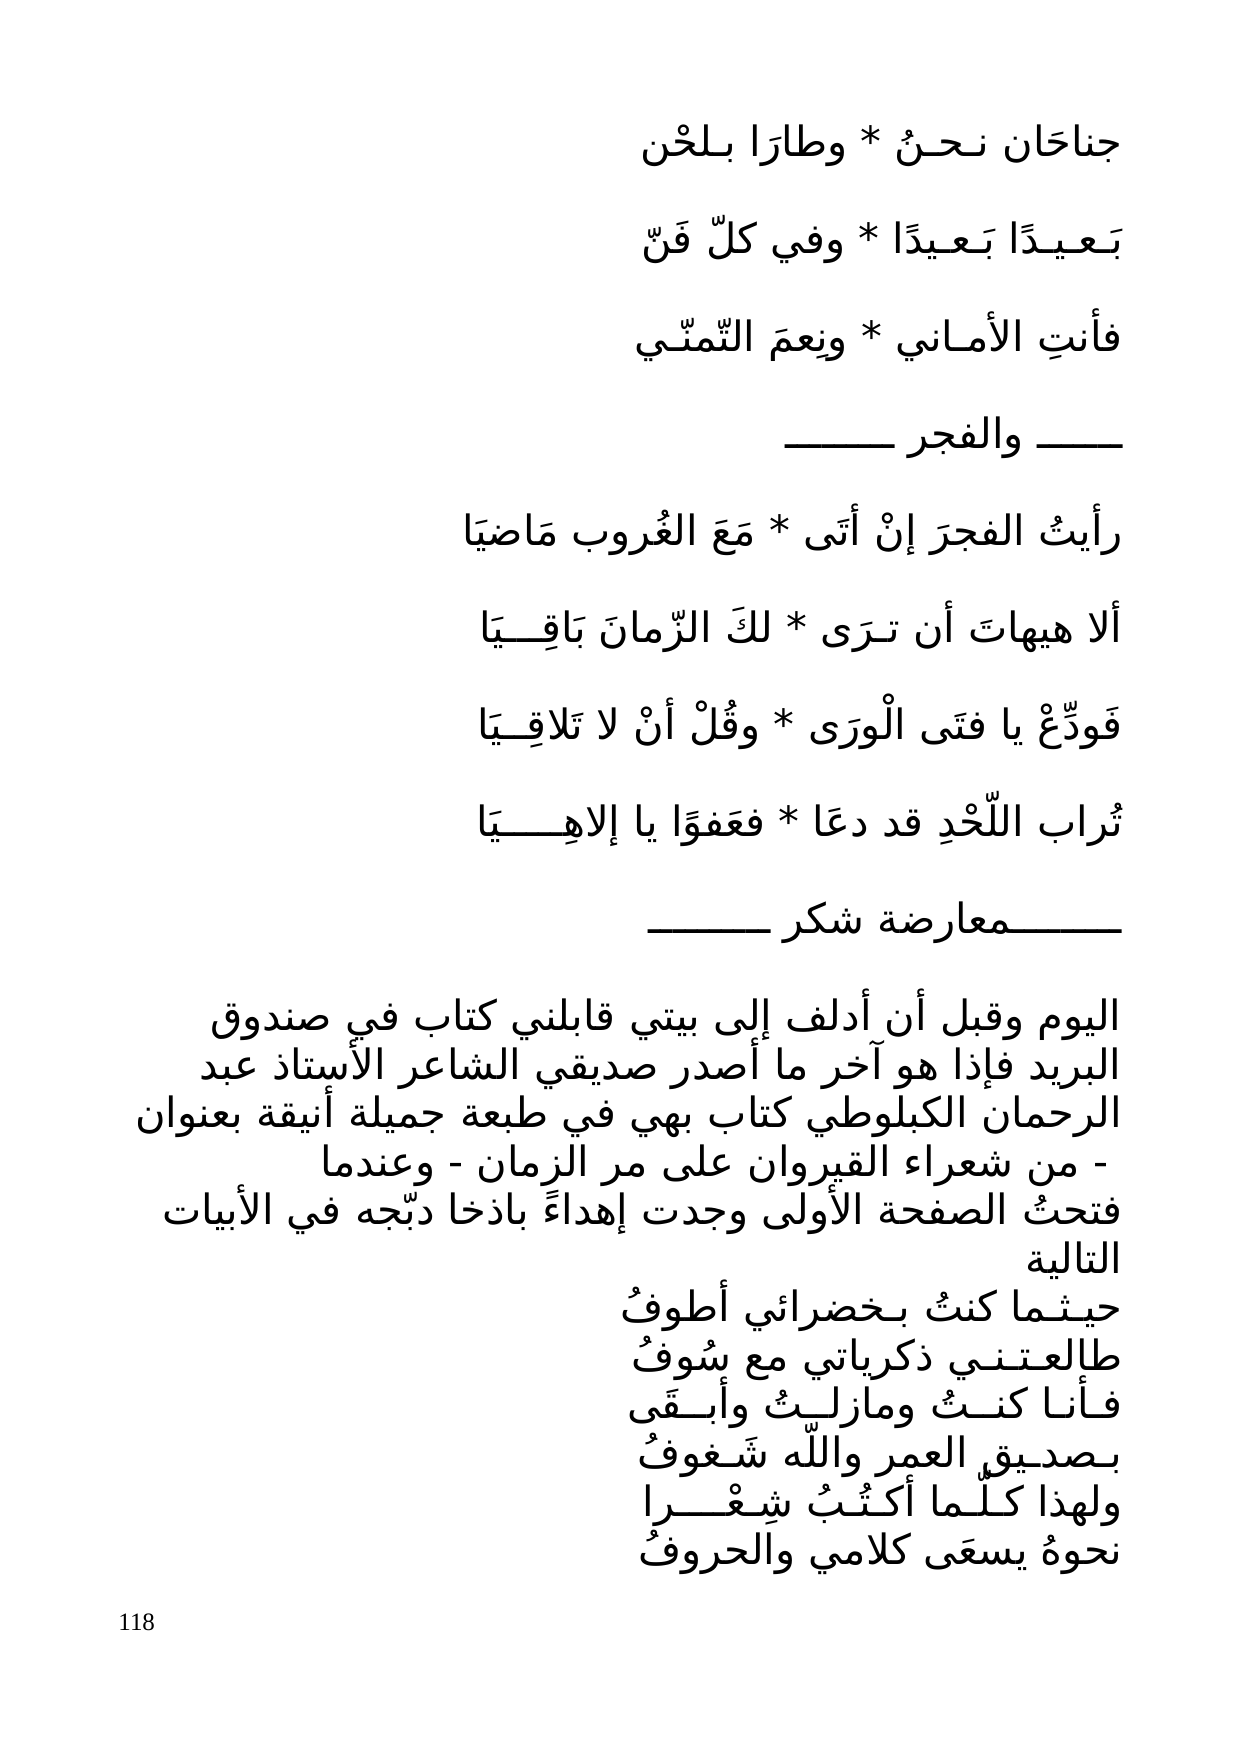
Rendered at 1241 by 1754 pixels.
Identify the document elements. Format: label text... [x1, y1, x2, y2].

text جناحَان نـحـنُ * وطارَا بـلحْن [118, 118, 1122, 167]
text ولهذا كـلّـما أكـتُـبُ شِـعْــــرا [118, 1477, 1122, 1526]
text اليوم وقبل أن أدلف إلى بيتي قابلني كتاب في صندوق البريد فإذا هو آخر ما أصدر صديقي الشاعر الأستاذ عبد الرحمان الكبلوطي كتاب بهي في طبعة جميلة أنيقة بعنوان - من شعراء القيروان على مر الزمان - وعندما [118, 992, 1122, 1186]
text بَـعـيـدًا بَـعـيدًا * وفي كلّ فَنّ [118, 215, 1122, 264]
text حيـثـما كنتُ بـخضرائي أطوفُ [118, 1283, 1122, 1332]
text فأنتِ الأمـاني * ونِعمَ التّمنّـي [118, 312, 1122, 361]
text بـصدـيق العمر واللّه شَـغوفُ [118, 1429, 1122, 1477]
text فَودِّعْ يا فتَى الْورَى * وقُلْ أنْ لا تَلاقِــيَا [118, 701, 1122, 749]
text تُراب اللّحْدِ قد دعَا * فعَفوًا يا إلاهِـــــيَا [118, 798, 1122, 846]
text رأيتُ الفجرَ إنْ أتَى * مَعَ الغُروب مَاضيَا [118, 506, 1122, 555]
text فتحتُ الصفحة الأولى وجدت إهداءً باذخا دبّجه في الأبيات التالية [118, 1186, 1122, 1283]
text ـــــــــمعارضة شكر ــــــــــ [118, 895, 1122, 943]
text نحوهُ يسعَى كلامي والحروفُ [118, 1526, 1122, 1574]
text فـأنـا كنــتُ ومازلــتُ وأبــقَى [118, 1380, 1122, 1429]
text طالعـتـنـي ذكرياتي مع سُوفُ [118, 1332, 1122, 1380]
text ألا هيهاتَ أن تـرَى * لكَ الزّمانَ بَاقِـــيَا [118, 603, 1122, 652]
text ـــــــ والفجر ـــــــــ [118, 409, 1122, 458]
